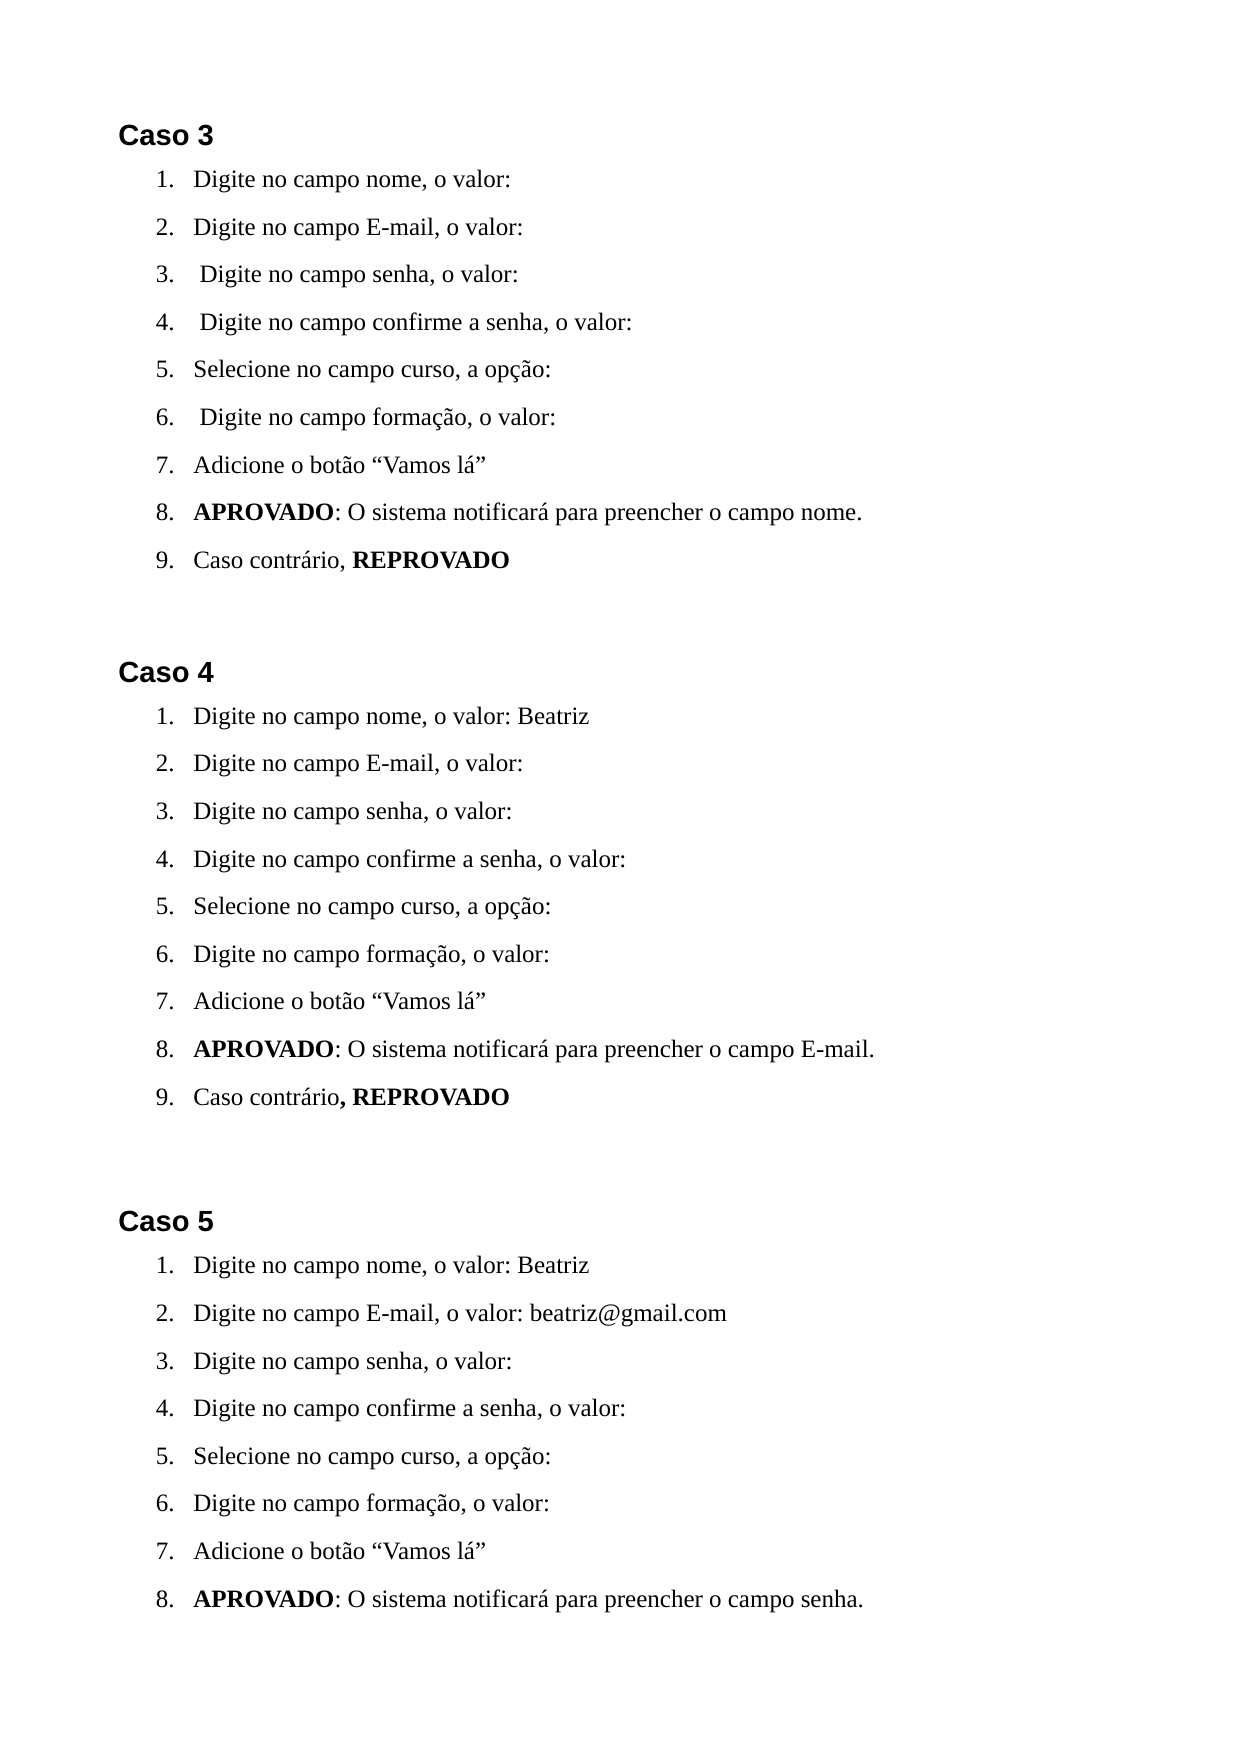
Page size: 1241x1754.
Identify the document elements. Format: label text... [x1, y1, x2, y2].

subtitle Caso 5 [118, 1204, 1122, 1238]
list Digite no campo senha, o valor: [156, 1346, 1122, 1374]
list Selecione no campo curso, a opção: [156, 1441, 1122, 1470]
list Digite no campo confirme a senha, o valor: [156, 1393, 1122, 1422]
list Adicione o botão “Vamos lá” [156, 986, 1122, 1015]
list Digite no campo nome, o valor: Beatriz [156, 1251, 1122, 1279]
list Adicione o botão “Vamos lá” [156, 450, 1122, 478]
list APROVADO: O sistema notificará para preencher o campo senha. [156, 1584, 1122, 1612]
list Digite no campo E-mail, o valor: [156, 748, 1122, 777]
list Digite no campo confirme a senha, o valor: [156, 844, 1122, 872]
list Digite no campo E-mail, o valor: beatriz@gmail.com [156, 1298, 1122, 1327]
list Digite no campo confirme a senha, o valor: [156, 307, 1122, 336]
list APROVADO: O sistema notificará para preencher o campo nome. [156, 497, 1122, 526]
list Digite no campo senha, o valor: [156, 796, 1122, 825]
list Selecione no campo curso, a opção: [156, 891, 1122, 920]
list Digite no campo nome, o valor: [156, 164, 1122, 193]
list APROVADO: O sistema notificará para preencher o campo E-mail. [156, 1034, 1122, 1063]
list Digite no campo formação, o valor: [156, 939, 1122, 968]
list Caso contrário, REPROVADO [156, 545, 1122, 574]
list Digite no campo formação, o valor: [156, 402, 1122, 431]
list Adicione o botão “Vamos lá” [156, 1536, 1122, 1565]
list Caso contrário, REPROVADO [156, 1082, 1122, 1110]
list Digite no campo senha, o valor: [156, 259, 1122, 288]
list Digite no campo nome, o valor: Beatriz [156, 701, 1122, 729]
list Selecione no campo curso, a opção: [156, 354, 1122, 383]
subtitle Caso 3 [118, 118, 1122, 152]
subtitle Caso 4 [118, 655, 1122, 688]
list Digite no campo formação, o valor: [156, 1488, 1122, 1517]
list Digite no campo E-mail, o valor: [156, 212, 1122, 241]
